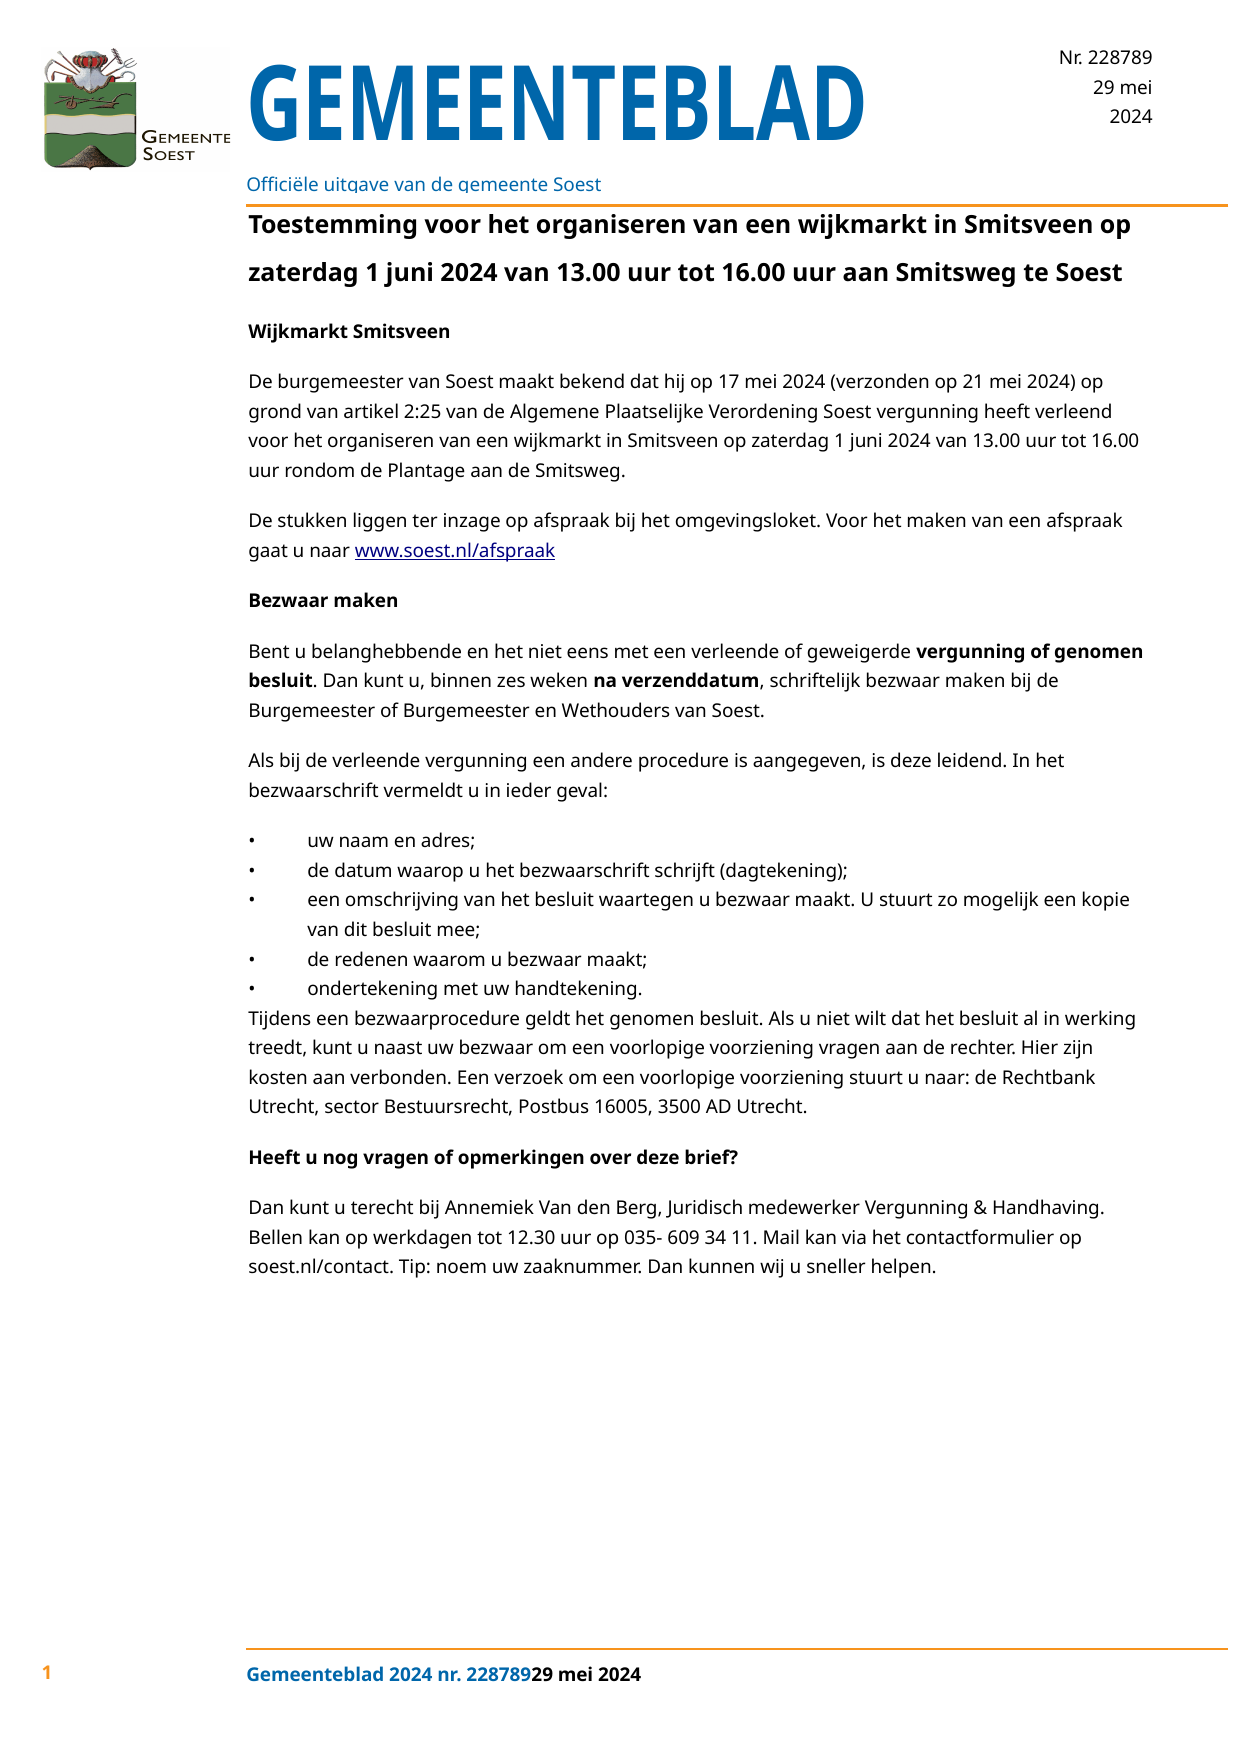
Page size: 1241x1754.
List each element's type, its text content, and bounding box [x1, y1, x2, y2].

picture [41, 47, 231, 172]
text Bezwaar maken [248, 587, 1152, 613]
text Bent u belanghebbende en het niet eens met een verleende of geweigerde vergunning of genomen besluit. Dan kunt u, binnen zes weken na verzenddatum, schriftelijk bezwaar maken bij de Burgemeester of Burgemeester en Wethouders van Soest. [248, 638, 1152, 723]
text Tijdens een bezwaarprocedure geldt het genomen besluit. Als u niet wilt dat het besluit al in werking treedt, kunt u naast uw bezwaar om een voorlopige voorziening vragen aan de rechter. Hier zijn kosten aan verbonden. Een verzoek om een voorlopige voorziening stuurt u naar: de Rechtbank Utrecht, sector Bestuursrecht, Postbus 16005, 3500 AD Utrecht. [248, 1005, 1152, 1119]
list de redenen waarom u bezwaar maakt; [248, 946, 1152, 972]
text De burgemeester van Soest maakt bekend dat hij op 17 mei 2024 (verzonden op 21 mei 2024) op grond van artikel 2:25 van de Algemene Plaatselijke Verordening Soest vergunning heeft verleend voor het organiseren van een wijkmarkt in Smitsveen op zaterdag 1 juni 2024 van 13.00 uur tot 16.00 uur rondom de Plantage aan de Smitsweg. [248, 368, 1152, 483]
text Toestemming voor het organiseren van een wijkmarkt in Smitsveen op zaterdag 1 juni 2024 van 13.00 uur tot 16.00 uur aan Smitsweg te Soest [248, 207, 1152, 288]
list uw naam en adres; [248, 827, 1152, 853]
list ondertekening met uw handtekening. [248, 975, 1152, 1001]
list de datum waarop u het bezwaarschrift schrijft (dagtekening); [248, 857, 1152, 883]
text Wijkmarkt Smitsveen [248, 318, 1152, 344]
text Dan kunt u terecht bij Annemiek Van den Berg, Juridisch medewerker Vergunning & Handhaving. Bellen kan op werkdagen tot 12.30 uur op 035- 609 34 11. Mail kan via het contactformulier op soest.nl/contact. Tip: noem uw zaaknummer. Dan kunnen wij u sneller helpen. [248, 1194, 1152, 1279]
text Als bij de verleende vergunning een andere procedure is aangegeven, is deze leidend. In het bezwaarschrift vermeldt u in ieder geval: [248, 747, 1152, 803]
text Heeft u nog vragen of opmerkingen over deze brief? [248, 1144, 1152, 1170]
list een omschrijving van het besluit waartegen u bezwaar maakt. U stuurt zo mogelijk een kopie van dit besluit mee; [248, 887, 1152, 942]
text De stukken liggen ter inzage op afspraak bij het omgevingsloket. Voor het maken van een afspraak gaat u naar www.soest.nl/afspraak [248, 507, 1152, 563]
